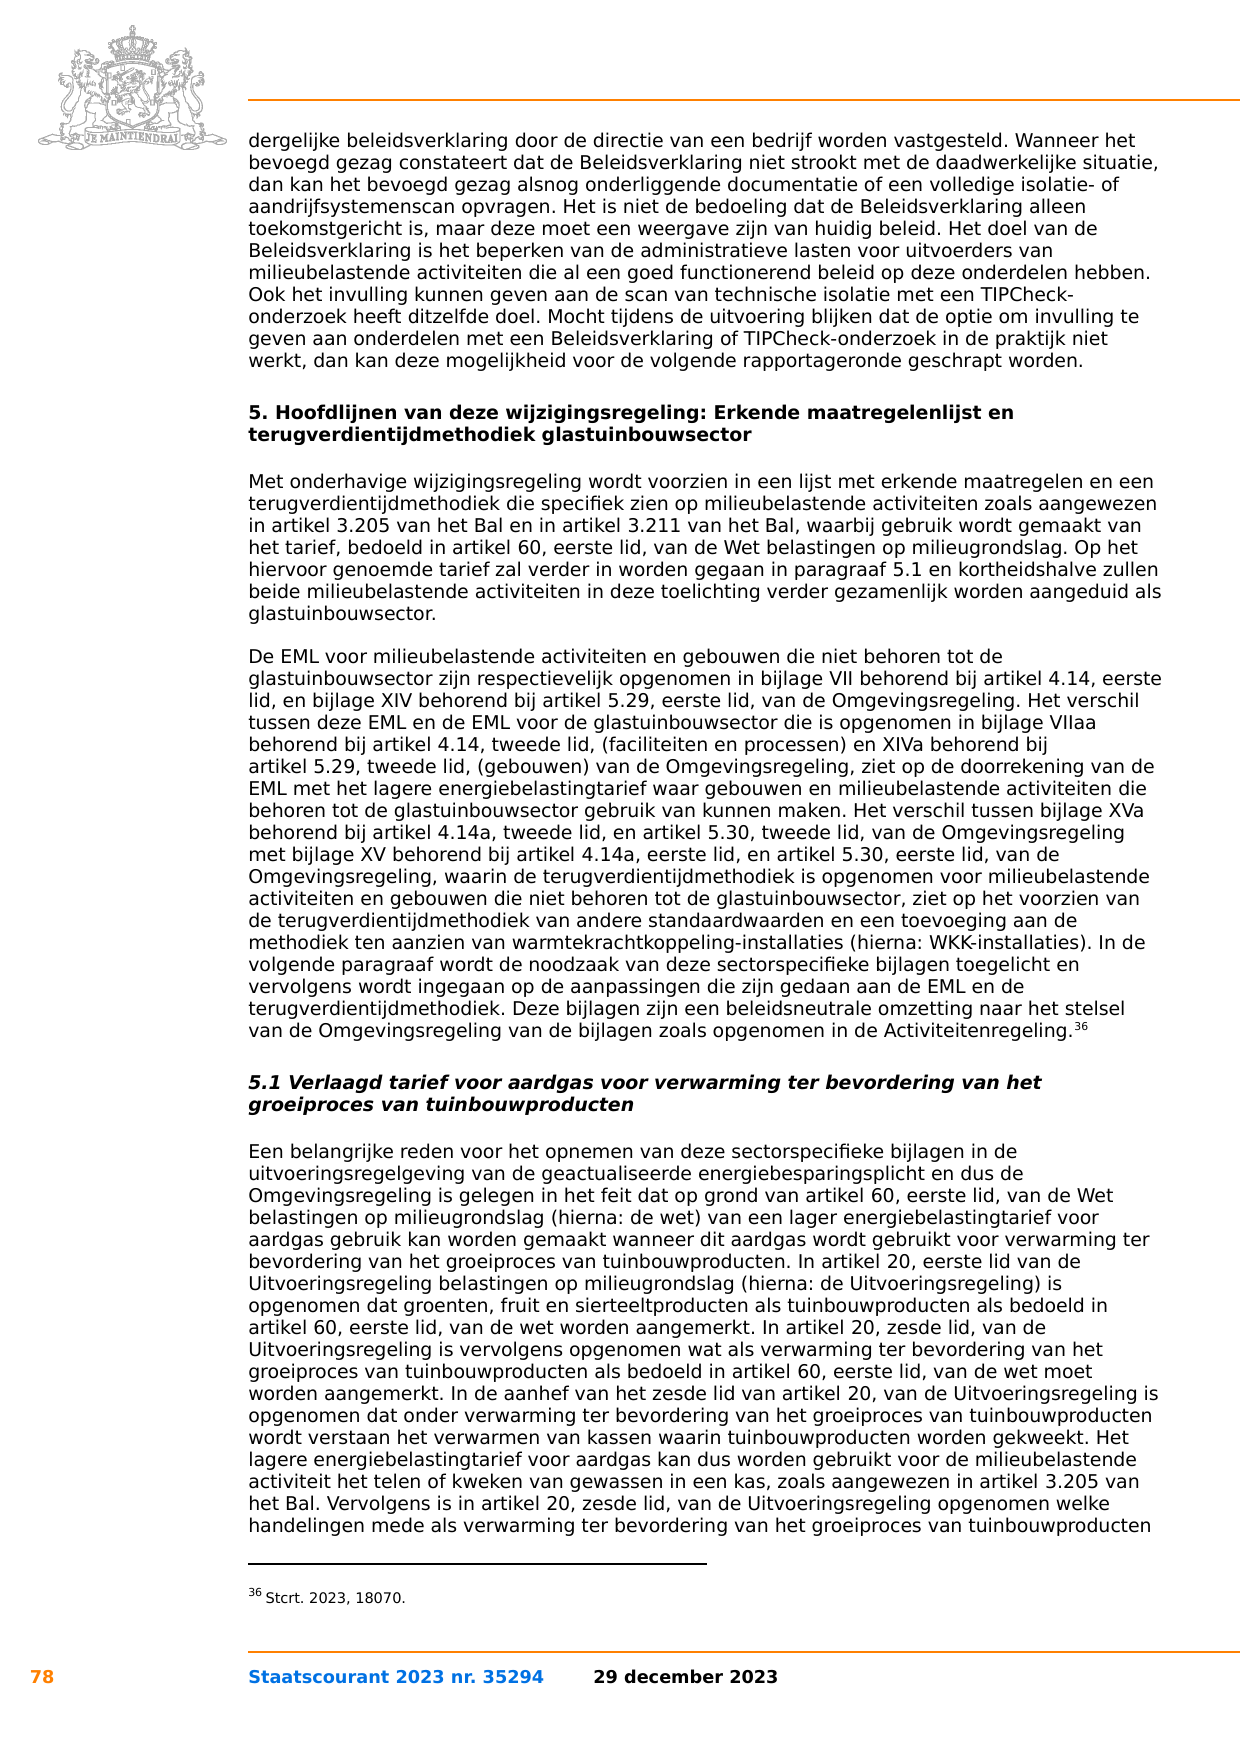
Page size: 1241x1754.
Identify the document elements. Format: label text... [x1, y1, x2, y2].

subtitle 5.1 Verlaagd tarief voor aardgas voor verwarming ter bevordering van het groeiproces van tuinbouwproducten [248, 1072, 1163, 1116]
text Met onderhavige wijzigingsregeling wordt voorzien in een lijst met erkende maatregelen en een terugverdientijdmethodiek die specifiek zien op milieubelastende activiteiten zoals aangewezen in artikel 3.205 van het Bal en in artikel 3.211 van het Bal, waarbij gebruik wordt gemaakt van het tarief, bedoeld in artikel 60, eerste lid, van de Wet belastingen op milieugrondslag. Op het hiervoor genoemde tarief zal verder in worden gegaan in paragraaf 5.1 en kortheidshalve zullen beide milieubelastende activiteiten in deze toelichting verder gezamenlijk worden aangeduid als glastuinbouwsector. [248, 471, 1163, 624]
text Stcrt. 2023, 18070. [248, 1586, 1163, 1608]
picture [38, 25, 227, 150]
subtitle 5. Hoofdlijnen van deze wijzigingsregeling: Erkende maatregelenlijst en terugverdientijdmethodiek glastuinbouwsector [248, 402, 1163, 446]
text De EML voor milieubelastende activiteiten en gebouwen die niet behoren tot de glastuinbouwsector zijn respectievelijk opgenomen in bijlage VII behorend bij artikel 4.14, eerste lid, en bijlage XIV behorend bij artikel 5.29, eerste lid, van de Omgevingsregeling. Het verschil tussen deze EML en de EML voor de glastuinbouwsector die is opgenomen in bijlage VIIaa behorend bij artikel 4.14, tweede lid, (faciliteiten en processen) en XIVa behorend bij artikel 5.29, tweede lid, (gebouwen) van de Omgevingsregeling, ziet op de doorrekening van de EML met het lagere energiebelastingtarief waar gebouwen en milieubelastende activiteiten die behoren tot de glastuinbouwsector gebruik van kunnen maken. Het verschil tussen bijlage XVa behorend bij artikel 4.14a, tweede lid, en artikel 5.30, tweede lid, van de Omgevingsregeling met bijlage XV behorend bij artikel 4.14a, eerste lid, en artikel 5.30, eerste lid, van de Omgevingsregeling, waarin de terugverdientijdmethodiek is opgenomen voor milieubelastende activiteiten en gebouwen die niet behoren tot de glastuinbouwsector, ziet op het voorzien van de terugverdientijdmethodiek van andere standaardwaarden en een toevoeging aan de methodiek ten aanzien van warmtekrachtkoppeling-installaties (hierna: WKK-installaties). In de volgende paragraaf wordt de noodzaak van deze sectorspecifieke bijlagen toegelicht en vervolgens wordt ingegaan op de aanpassingen die zijn gedaan aan de EML en de terugverdientijdmethodiek. Deze bijlagen zijn een beleidsneutrale omzetting naar het stelsel van de Omgevingsregeling van de bijlagen zoals opgenomen in de Activiteitenregeling. [248, 646, 1163, 1042]
text Een belangrijke reden voor het opnemen van deze sectorspecifieke bijlagen in de uitvoeringsregelgeving van de geactualiseerde energiebesparingsplicht en dus de Omgevingsregeling is gelegen in het feit dat op grond van artikel 60, eerste lid, van de Wet belastingen op milieugrondslag (hierna: de wet) van een lager energiebelastingtarief voor aardgas gebruik kan worden gemaakt wanneer dit aardgas wordt gebruikt voor verwarming ter bevordering van het groeiproces van tuinbouwproducten. In artikel 20, eerste lid van de Uitvoeringsregeling belastingen op milieugrondslag (hierna: de Uitvoeringsregeling) is opgenomen dat groenten, fruit en sierteeltproducten als tuinbouwproducten als bedoeld in artikel 60, eerste lid, van de wet worden aangemerkt. In artikel 20, zesde lid, van de Uitvoeringsregeling is vervolgens opgenomen wat als verwarming ter bevordering van het groeiproces van tuinbouwproducten als bedoeld in artikel 60, eerste lid, van de wet moet worden aangemerkt. In de aanhef van het zesde lid van artikel 20, van de Uitvoeringsregeling is opgenomen dat onder verwarming ter bevordering van het groeiproces van tuinbouwproducten wordt verstaan het verwarmen van kassen waarin tuinbouwproducten worden gekweekt. Het lagere energiebelastingtarief voor aardgas kan dus worden gebruikt voor de milieubelastende activiteit het telen of kweken van gewassen in een kas, zoals aangewezen in artikel 3.205 van het Bal. Vervolgens is in artikel 20, zesde lid, van de Uitvoeringsregeling opgenomen welke handelingen mede als verwarming ter bevordering van het groeiproces van tuinbouwproducten [248, 1141, 1163, 1537]
text dergelijke beleidsverklaring door de directie van een bedrijf worden vastgesteld. Wanneer het bevoegd gezag constateert dat de Beleidsverklaring niet strookt met de daadwerkelijke situatie, dan kan het bevoegd gezag alsnog onderliggende documentatie of een volledige isolatie- of aandrijfsystemenscan opvragen. Het is niet de bedoeling dat de Beleidsverklaring alleen toekomstgericht is, maar deze moet een weergave zijn van huidig beleid. Het doel van de Beleidsverklaring is het beperken van de administratieve lasten voor uitvoerders van milieubelastende activiteiten die al een goed functionerend beleid op deze onderdelen hebben. Ook het invulling kunnen geven aan de scan van technische isolatie met een TIPCheck-onderzoek heeft ditzelfde doel. Mocht tijdens de uitvoering blijken dat de optie om invulling te geven aan onderdelen met een Beleidsverklaring of TIPCheck-onderzoek in de praktijk niet werkt, dan kan deze mogelijkheid voor de volgende rapportageronde geschrapt worden. [248, 130, 1163, 372]
